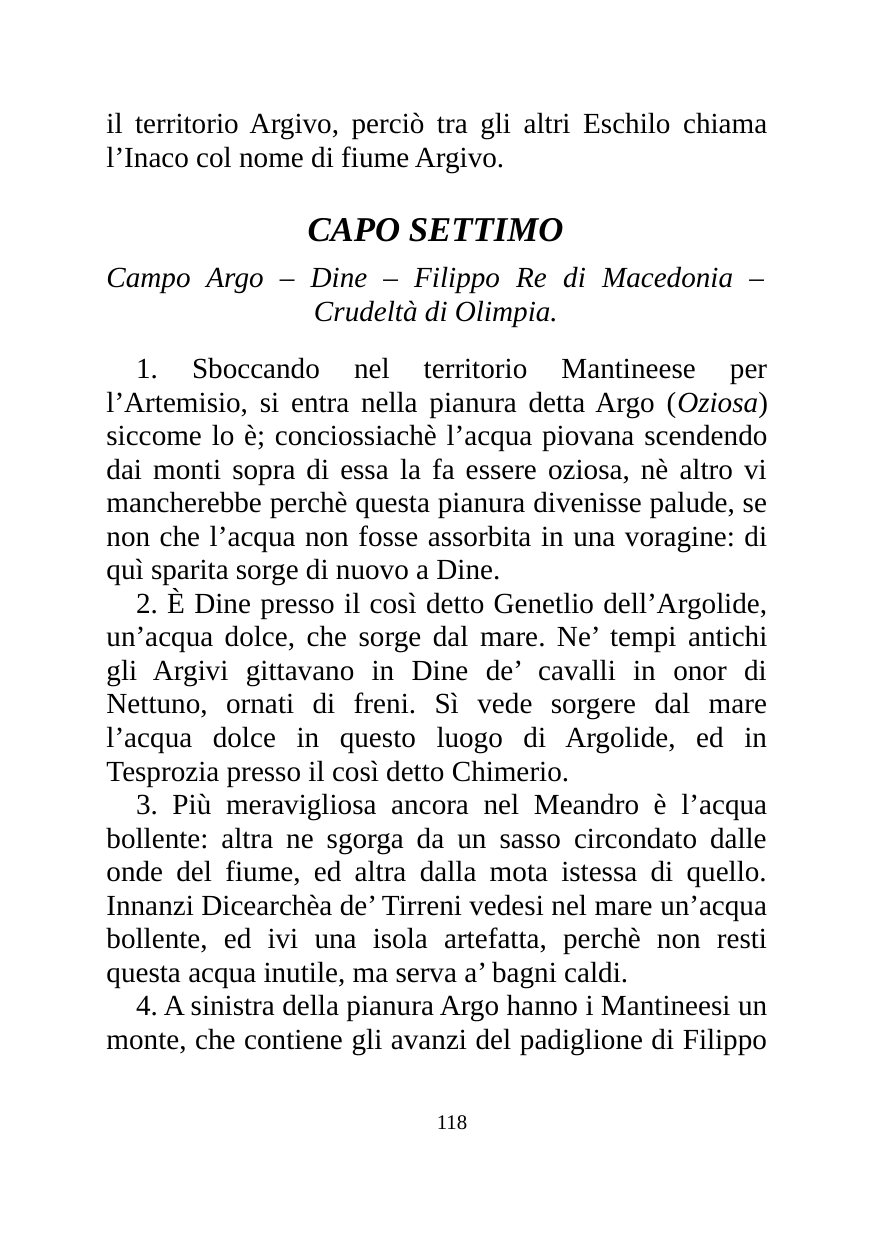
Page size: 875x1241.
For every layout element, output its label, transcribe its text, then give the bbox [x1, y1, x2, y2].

text Campo Argo – Dine – Filippo Re di Macedonia – Crudeltà di Olimpia. [106, 261, 768, 328]
text 1. Sboccando nel territorio Mantineese per l’Artemisio, si entra nella pianura detta Argo (Oziosa) siccome lo è; conciossiachè l’acqua piovana scendendo dai monti sopra di essa la fa essere oziosa, nè altro vi mancherebbe perchè questa pianura divenisse palude, se non che l’acqua non fosse assorbita in una voragine: di quì sparita sorge di nuovo a Dine. [106, 351, 768, 586]
text 3. Più meravigliosa ancora nel Meandro è l’acqua bollente: altra ne sgorga da un sasso circondato dalle onde del fiume, ed altra dalla mota istessa di quello. Innanzi Dicearchèa de’ Tirreni vedesi nel mare un’acqua bollente, ed ivi una isola artefatta, perchè non resti questa acqua inutile, ma serva a’ bagni caldi. [106, 787, 768, 988]
text 2. È Dine presso il così detto Genetlio dell’Argolide, un’acqua dolce, che sorge dal mare. Ne’ tempi antichi gli Argivi gittavano in Dine de’ cavalli in onor di Nettuno, ornati di freni. Sì vede sorgere dal mare l’acqua dolce in questo luogo di Argolide, ed in Tesprozia presso il così detto Chimerio. [106, 586, 768, 787]
subtitle CAPO SETTIMO [106, 209, 768, 249]
text il territorio Argivo, perciò tra gli altri Eschilo chiama l’Inaco col nome di fiume Argivo. [106, 106, 768, 173]
text 4. A sinistra della pianura Argo hanno i Mantineesi un monte, che contiene gli avanzi del padiglione di Filippo [106, 988, 768, 1056]
